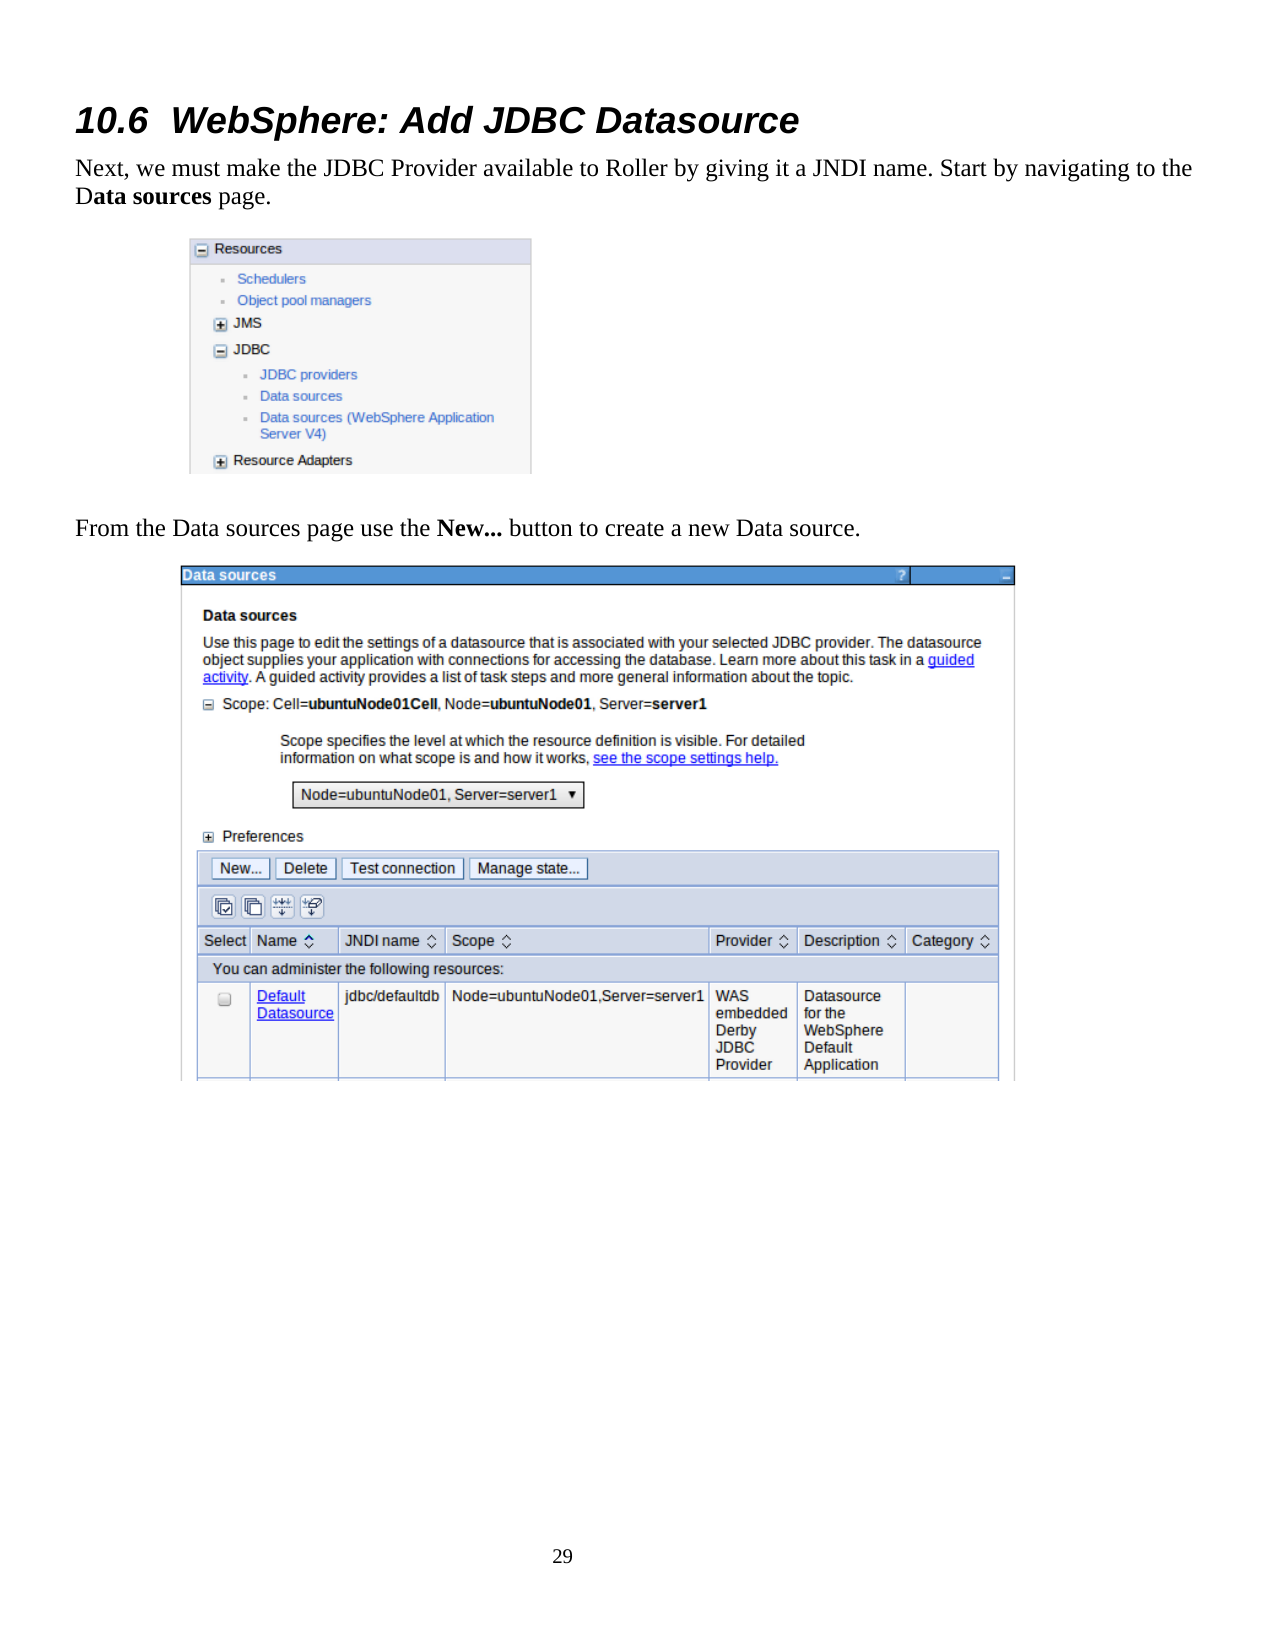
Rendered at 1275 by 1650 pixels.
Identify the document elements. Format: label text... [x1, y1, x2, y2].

subtitle WebSphere: Add JDBC Datasource [75, 100, 1200, 142]
text From the Data sources page use the New... button to create a new Data source. [75, 514, 1200, 541]
picture [187, 236, 538, 474]
picture [176, 562, 1025, 1081]
text Next, we must make the JDBC Provider available to Roller by giving it a JNDI name. Start by navigating to the Data sources page. [75, 154, 1200, 210]
